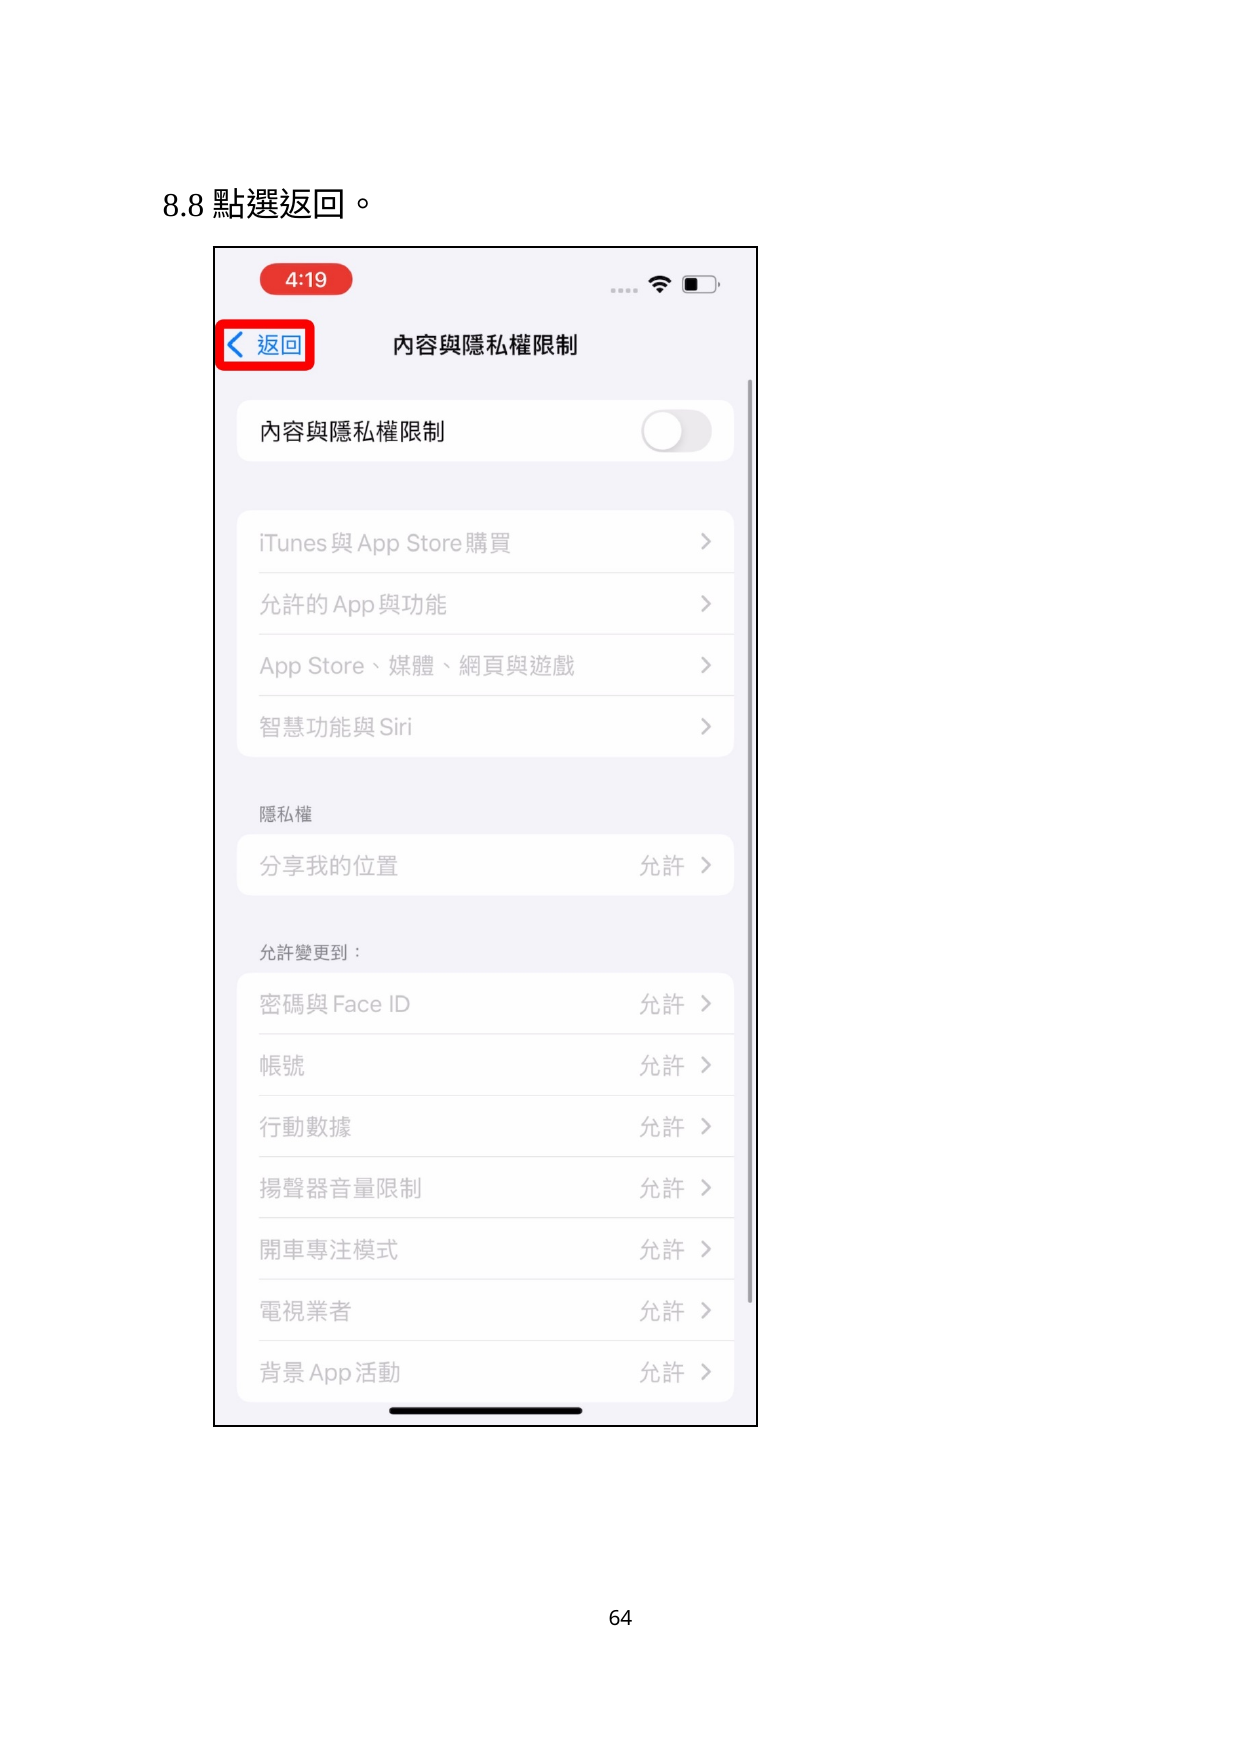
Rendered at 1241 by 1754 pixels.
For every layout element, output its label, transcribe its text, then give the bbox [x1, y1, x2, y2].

list 點選返回。 [162, 164, 1128, 239]
picture [215, 248, 756, 1425]
